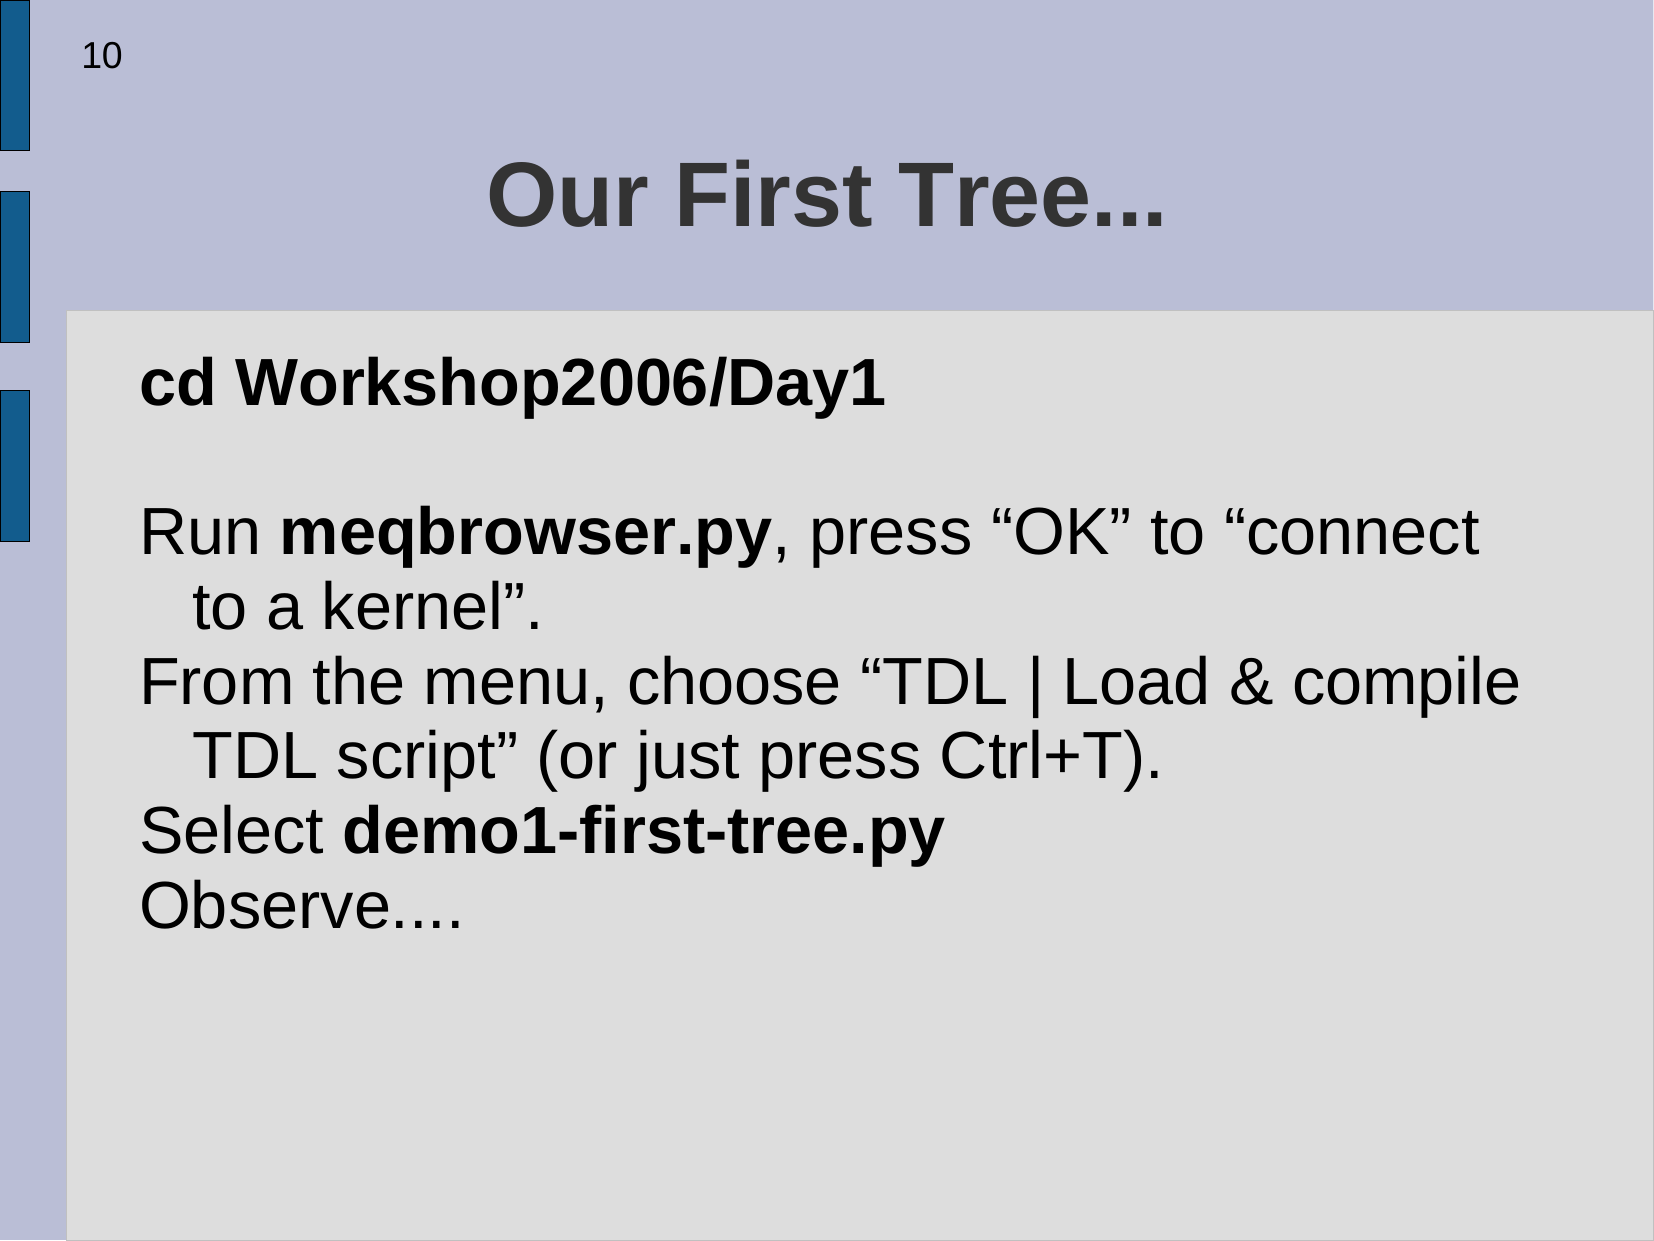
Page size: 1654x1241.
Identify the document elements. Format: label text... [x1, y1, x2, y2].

title Our First Tree... [121, 91, 1534, 299]
text_box 5 [66, 26, 301, 100]
list cd Workshop2006/Day1 Run meqbrowser.py, press “OK” to “connect to a kernel”. From the menu, choose “TDL | Load & compile TDL script” (or just press Ctrl+T). Select demo1-first-tree.py Observe.... [121, 344, 1534, 1127]
